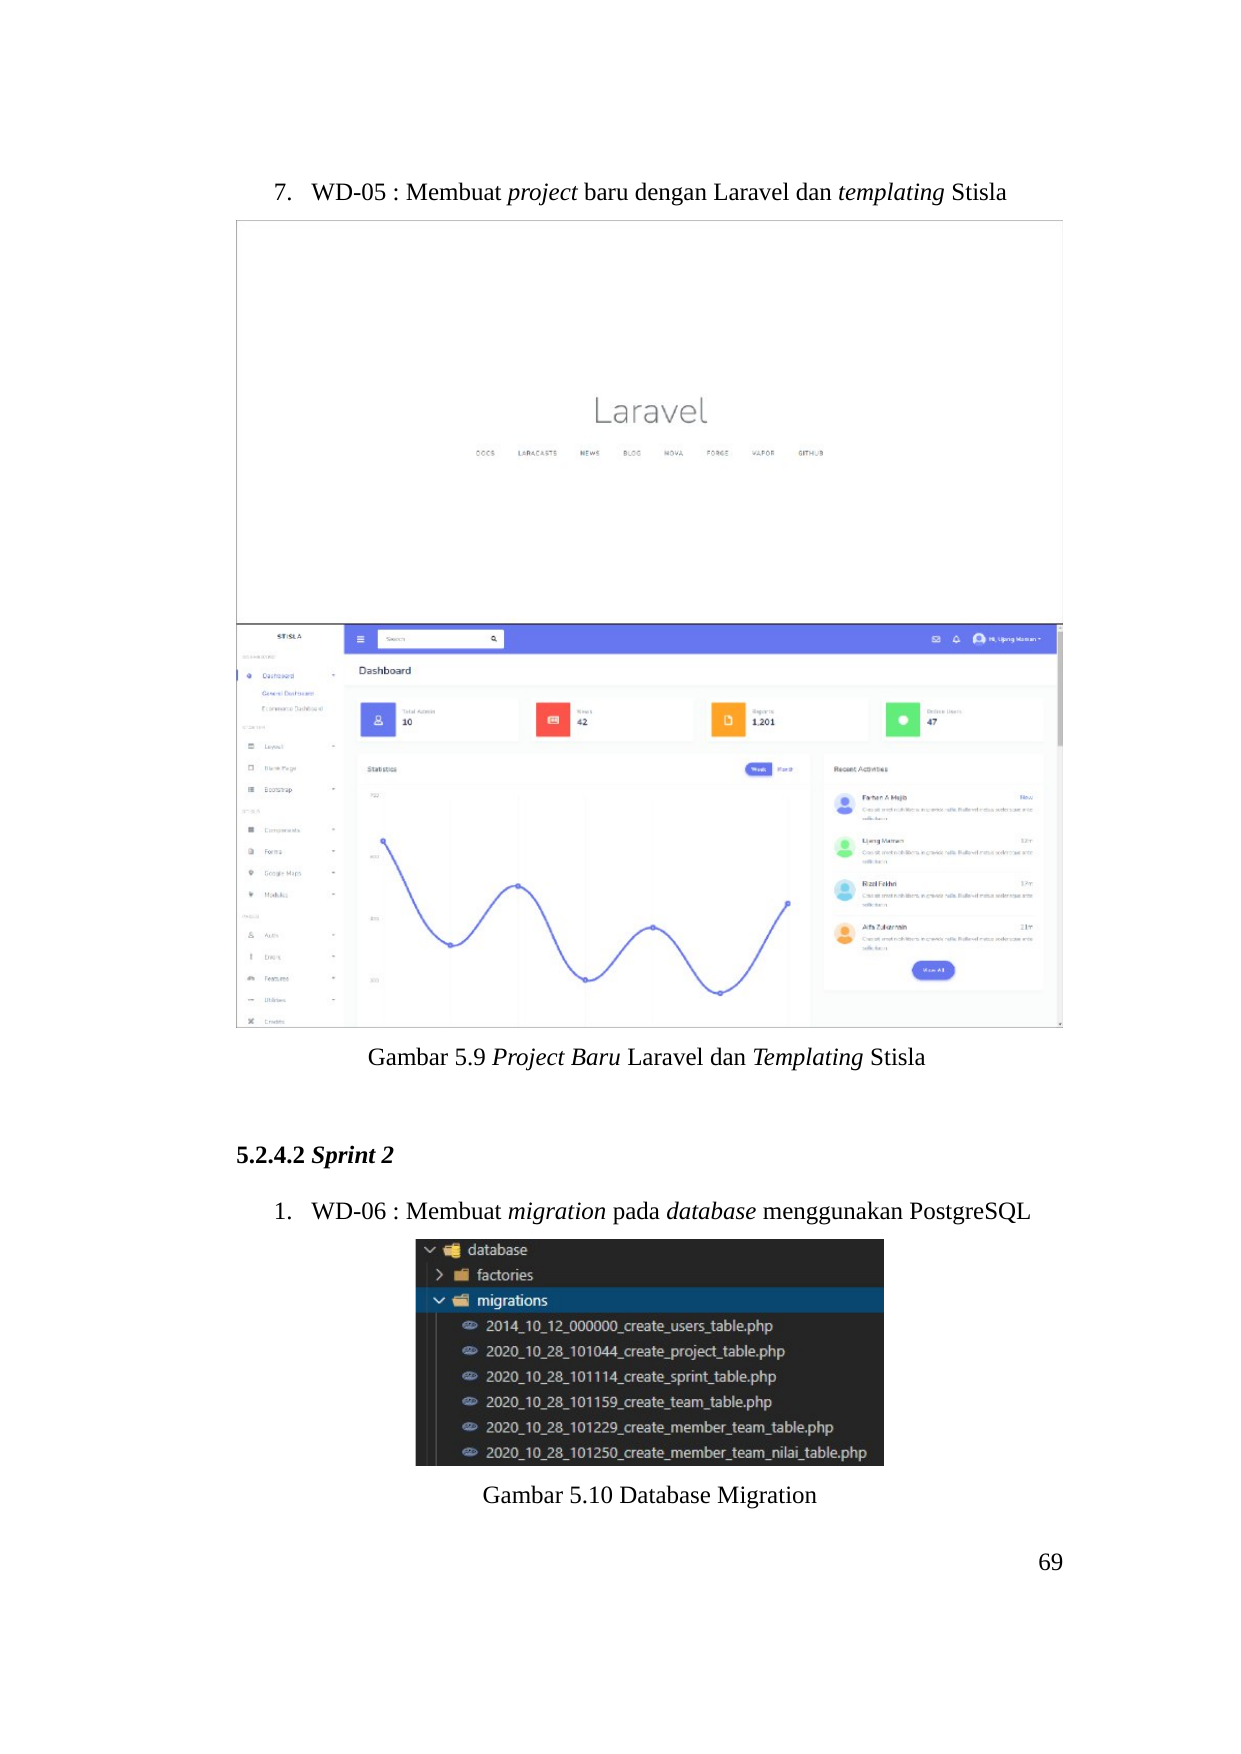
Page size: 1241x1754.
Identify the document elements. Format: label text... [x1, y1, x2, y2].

subtitle 5.2.4.2 Sprint 2 [236, 1141, 1063, 1169]
list WD-05 : Membuat project baru dengan Laravel dan templating Stisla [274, 177, 1063, 206]
text Gambar 5.9 Project Baru Laravel dan Templating Stisla [236, 1042, 1063, 1071]
list WD-06 : Membuat migration pada database menggunakan PostgreSQL [274, 1196, 1063, 1225]
picture [415, 1239, 884, 1466]
picture [236, 220, 1063, 1028]
text Gambar 5.10 Database Migration [236, 1480, 1063, 1508]
